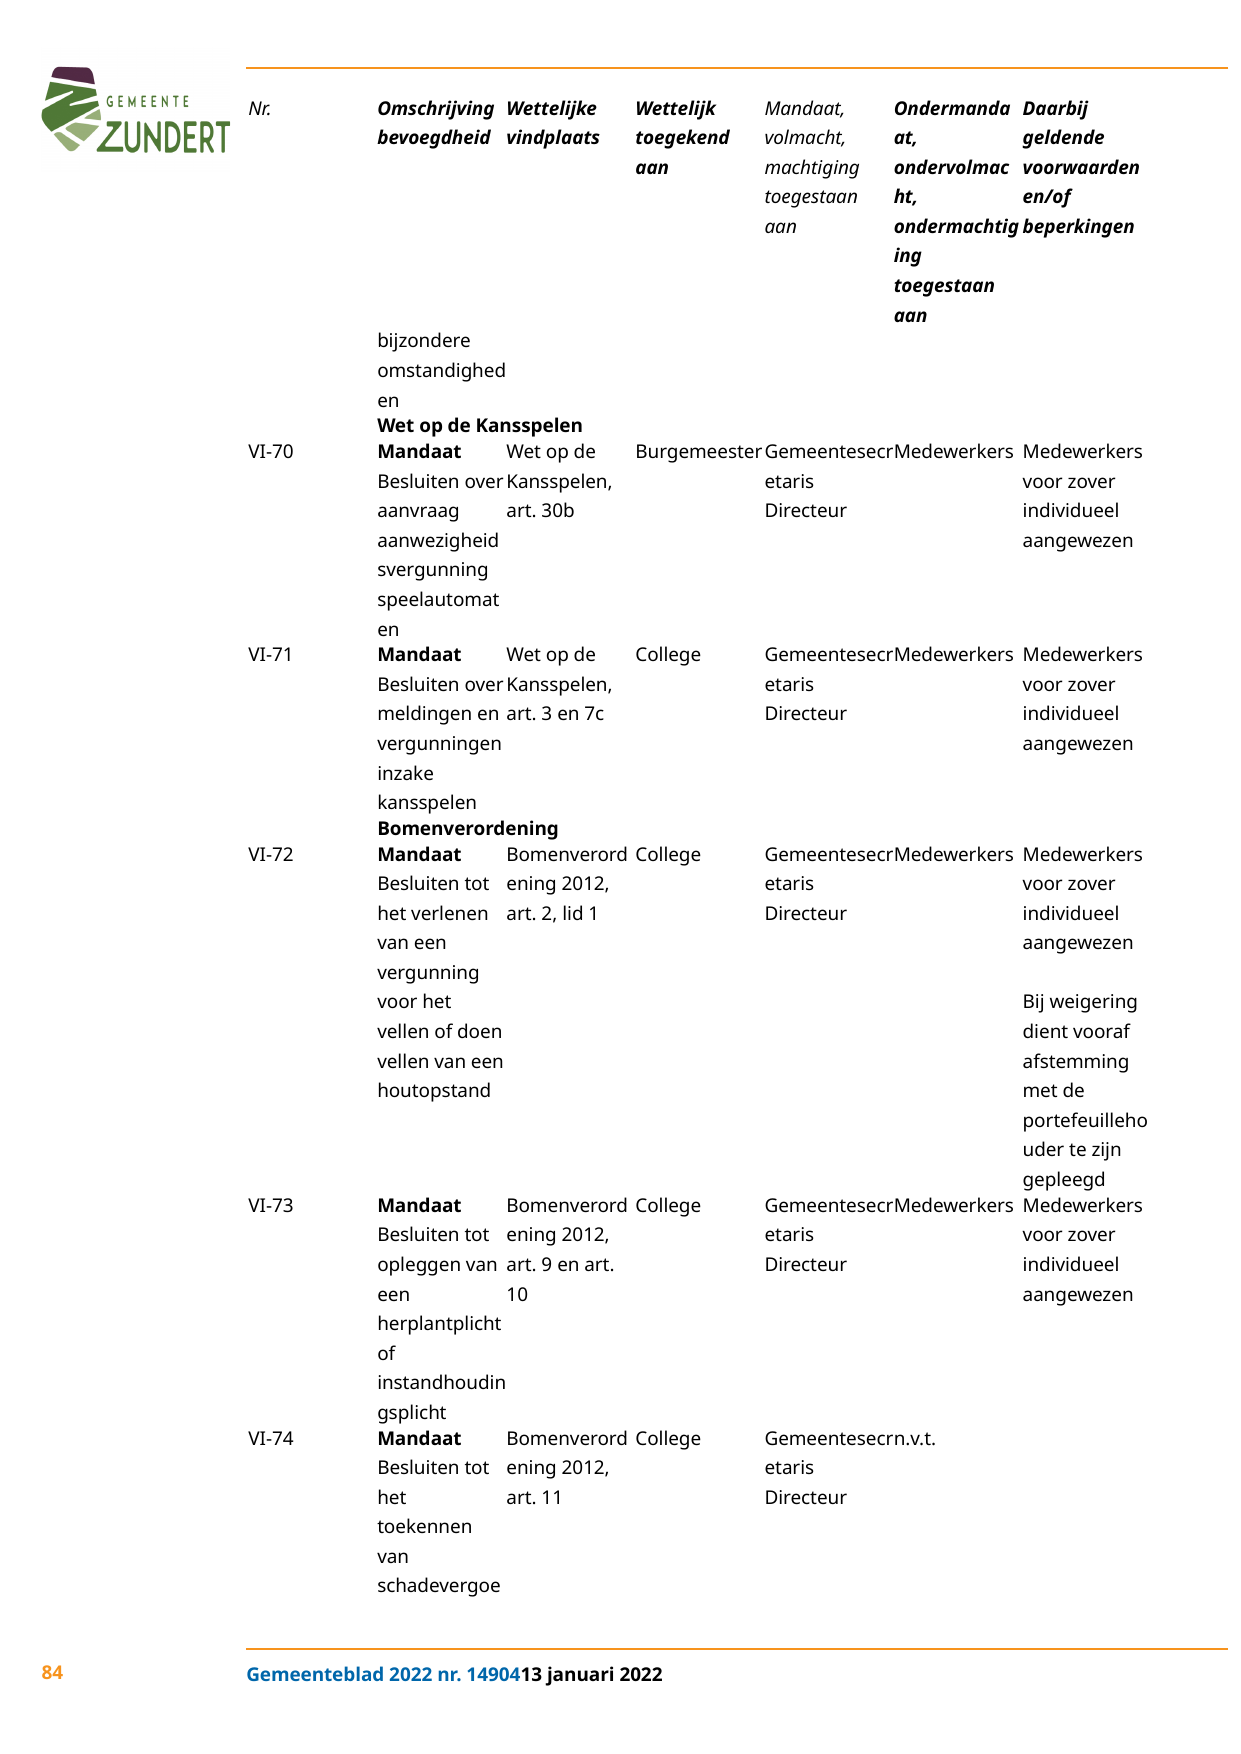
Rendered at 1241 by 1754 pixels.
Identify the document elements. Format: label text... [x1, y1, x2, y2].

table_cell College [635, 641, 764, 815]
table_cell Wet op de Kansspelen, art. 30b [506, 438, 635, 641]
table_cell [248, 413, 377, 438]
table_cell VI-70 [248, 438, 377, 641]
table_header Mandaat, volmacht, machtiging toegestaan aan [764, 95, 893, 328]
table_cell Medewerkers [894, 641, 1022, 815]
table_cell Burgemeester [635, 438, 764, 641]
table_cell Medewerkers voor zover individueel aangewezen [1023, 438, 1152, 641]
table_cell College [635, 1192, 764, 1425]
table_cell Bomenverordening 2012, art. 11 [506, 1425, 635, 1598]
picture [41, 47, 231, 172]
table_header Nr. [248, 95, 377, 328]
table_cell [635, 328, 764, 412]
table_cell Medewerkers [894, 1192, 1022, 1425]
table_cell Bomenverordening 2012, art. 2, lid 1 [506, 841, 635, 1192]
table_cell Wet op de Kansspelen [377, 413, 1152, 438]
table_header Daarbij geldende voorwaarden en/of beperkingen [1023, 95, 1152, 328]
table_cell [894, 328, 1022, 412]
table_cell Mandaat Besluiten tot het toekennen van schadevergoe [377, 1425, 506, 1598]
table_header Wettelijke vindplaats [506, 95, 635, 328]
table_cell Wet op de Kansspelen, art. 3 en 7c [506, 641, 635, 815]
table_header Wettelijk toegekend aan [635, 95, 764, 328]
table_cell College [635, 841, 764, 1192]
table_cell Medewerkers voor zover individueel aangewezen [1023, 1192, 1152, 1425]
table_header Ondermandaat, ondervolmacht, ondermachtiging toegestaan aan [894, 95, 1022, 328]
table_cell [1023, 328, 1152, 412]
table_cell [506, 328, 635, 412]
table_cell VI-74 [248, 1425, 377, 1598]
table_cell VI-72 [248, 841, 377, 1192]
table_cell Medewerkers [894, 841, 1022, 1192]
table_cell [1023, 1425, 1152, 1598]
table_cell Bomenverordening [377, 815, 1152, 841]
table_cell Gemeentesecretaris Directeur [764, 438, 893, 641]
table_cell Gemeentesecretaris Directeur [764, 1192, 893, 1425]
table_cell College [635, 1425, 764, 1598]
table_cell Medewerkers [894, 438, 1022, 641]
table_cell n.v.t. [894, 1425, 1022, 1598]
table_cell Mandaat Besluiten over meldingen en vergunningen inzake kansspelen [377, 641, 506, 815]
table_cell [248, 815, 377, 841]
table_cell Mandaat Besluiten over aanvraag aanwezigheidsvergunning speelautomaten [377, 438, 506, 641]
table_cell VI-71 [248, 641, 377, 815]
table_cell [248, 328, 377, 412]
table_cell [764, 328, 893, 412]
table_cell Medewerkers voor zover individueel aangewezen [1023, 641, 1152, 815]
table_cell Mandaat Besluiten tot het verlenen van een vergunning voor het vellen of doen vellen van een houtopstand [377, 841, 506, 1192]
table_cell Bomenverordening 2012, art. 9 en art. 10 [506, 1192, 635, 1425]
table_header Omschrijving bevoegdheid [377, 95, 506, 328]
table_cell VI-73 [248, 1192, 377, 1425]
table_cell Medewerkers voor zover individueel aangewezen Bij weigering dient vooraf afstemming met de portefeuillehouder te zijn gepleegd [1023, 841, 1152, 1192]
table_cell Gemeentesecretaris Directeur [764, 1425, 893, 1598]
table_cell bijzondere omstandigheden [377, 328, 506, 412]
table_cell Mandaat Besluiten tot opleggen van een herplantplicht of instandhoudingsplicht [377, 1192, 506, 1425]
table_cell Gemeentesecretaris Directeur [764, 641, 893, 815]
table_cell Gemeentesecretaris Directeur [764, 841, 893, 1192]
